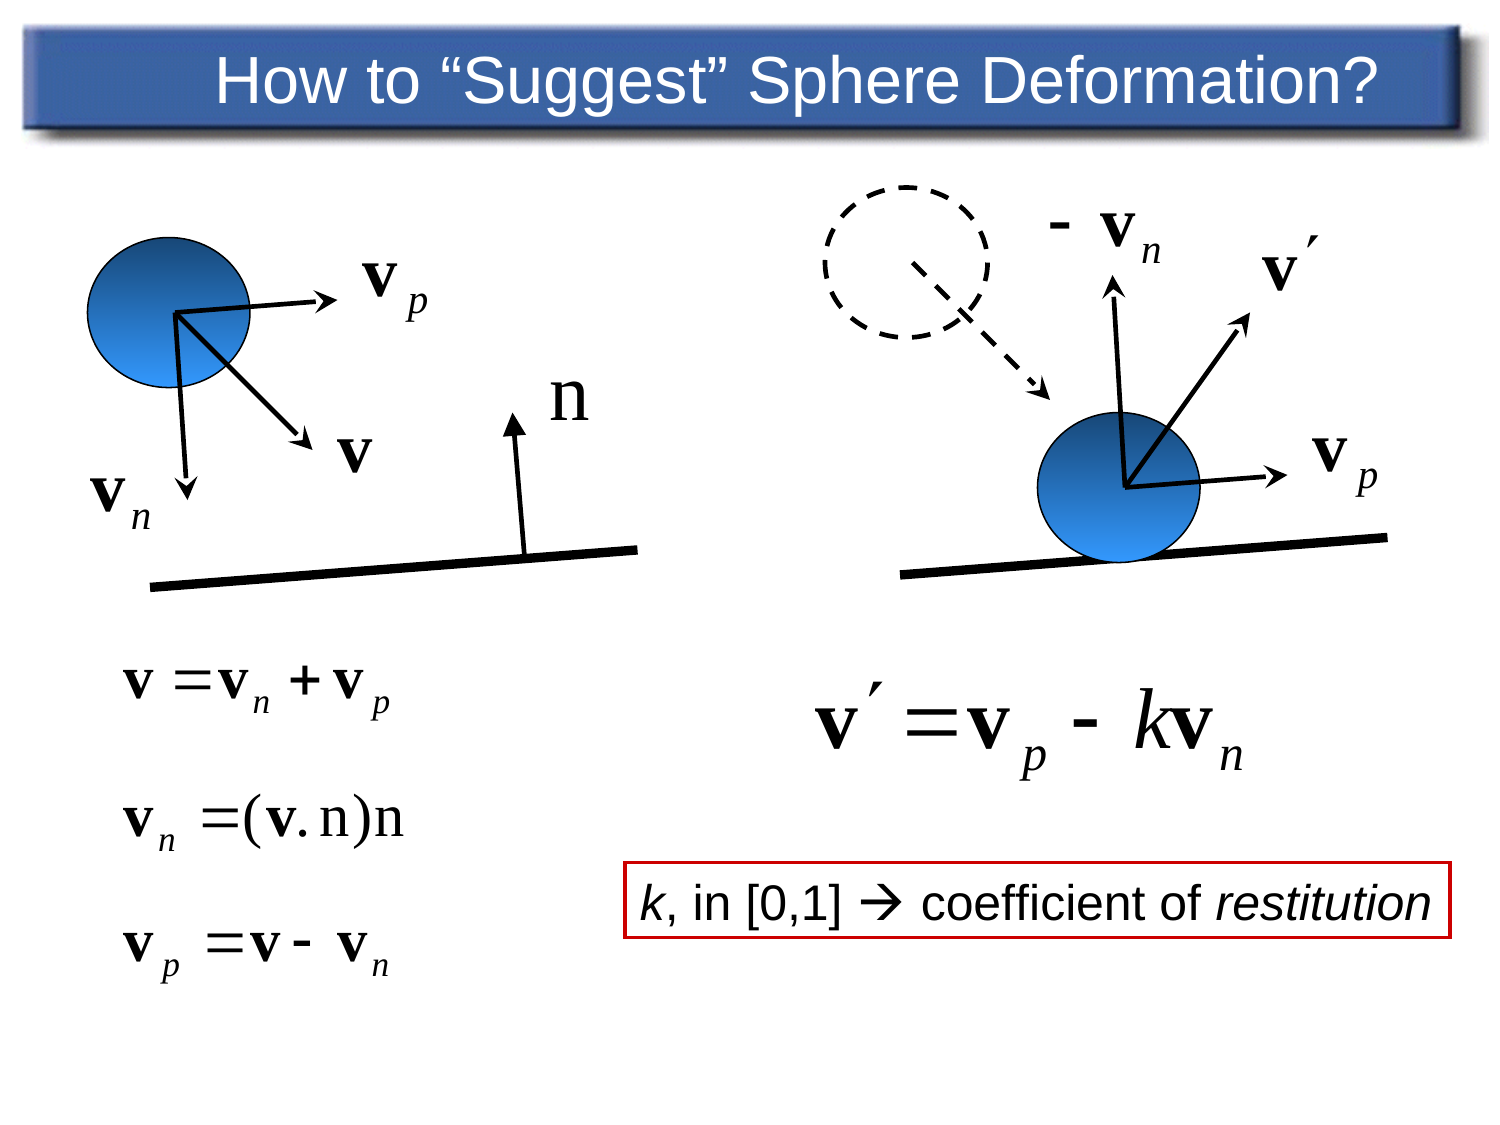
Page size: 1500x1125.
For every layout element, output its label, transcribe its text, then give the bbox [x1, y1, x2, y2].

chart [1037, 174, 1173, 282]
chart [324, 425, 384, 491]
text_box [182, 310, 250, 363]
text_box k, in [0,1]  coefficient of restitution [624, 862, 1450, 938]
text_box [178, 320, 225, 387]
chart [77, 440, 166, 547]
chart [800, 662, 1263, 800]
text_box How to “Suggest” Sphere Deformation? [199, 29, 1396, 125]
chart [112, 774, 416, 867]
chart [537, 365, 605, 435]
chart [1250, 224, 1327, 309]
chart [350, 224, 444, 338]
picture [21, 22, 1489, 149]
chart [112, 637, 401, 735]
text_box [1132, 429, 1200, 484]
text_box [1123, 412, 1166, 479]
chart [112, 900, 400, 997]
text_box [87, 237, 250, 388]
chart [1299, 399, 1394, 513]
text_box [1037, 412, 1201, 563]
